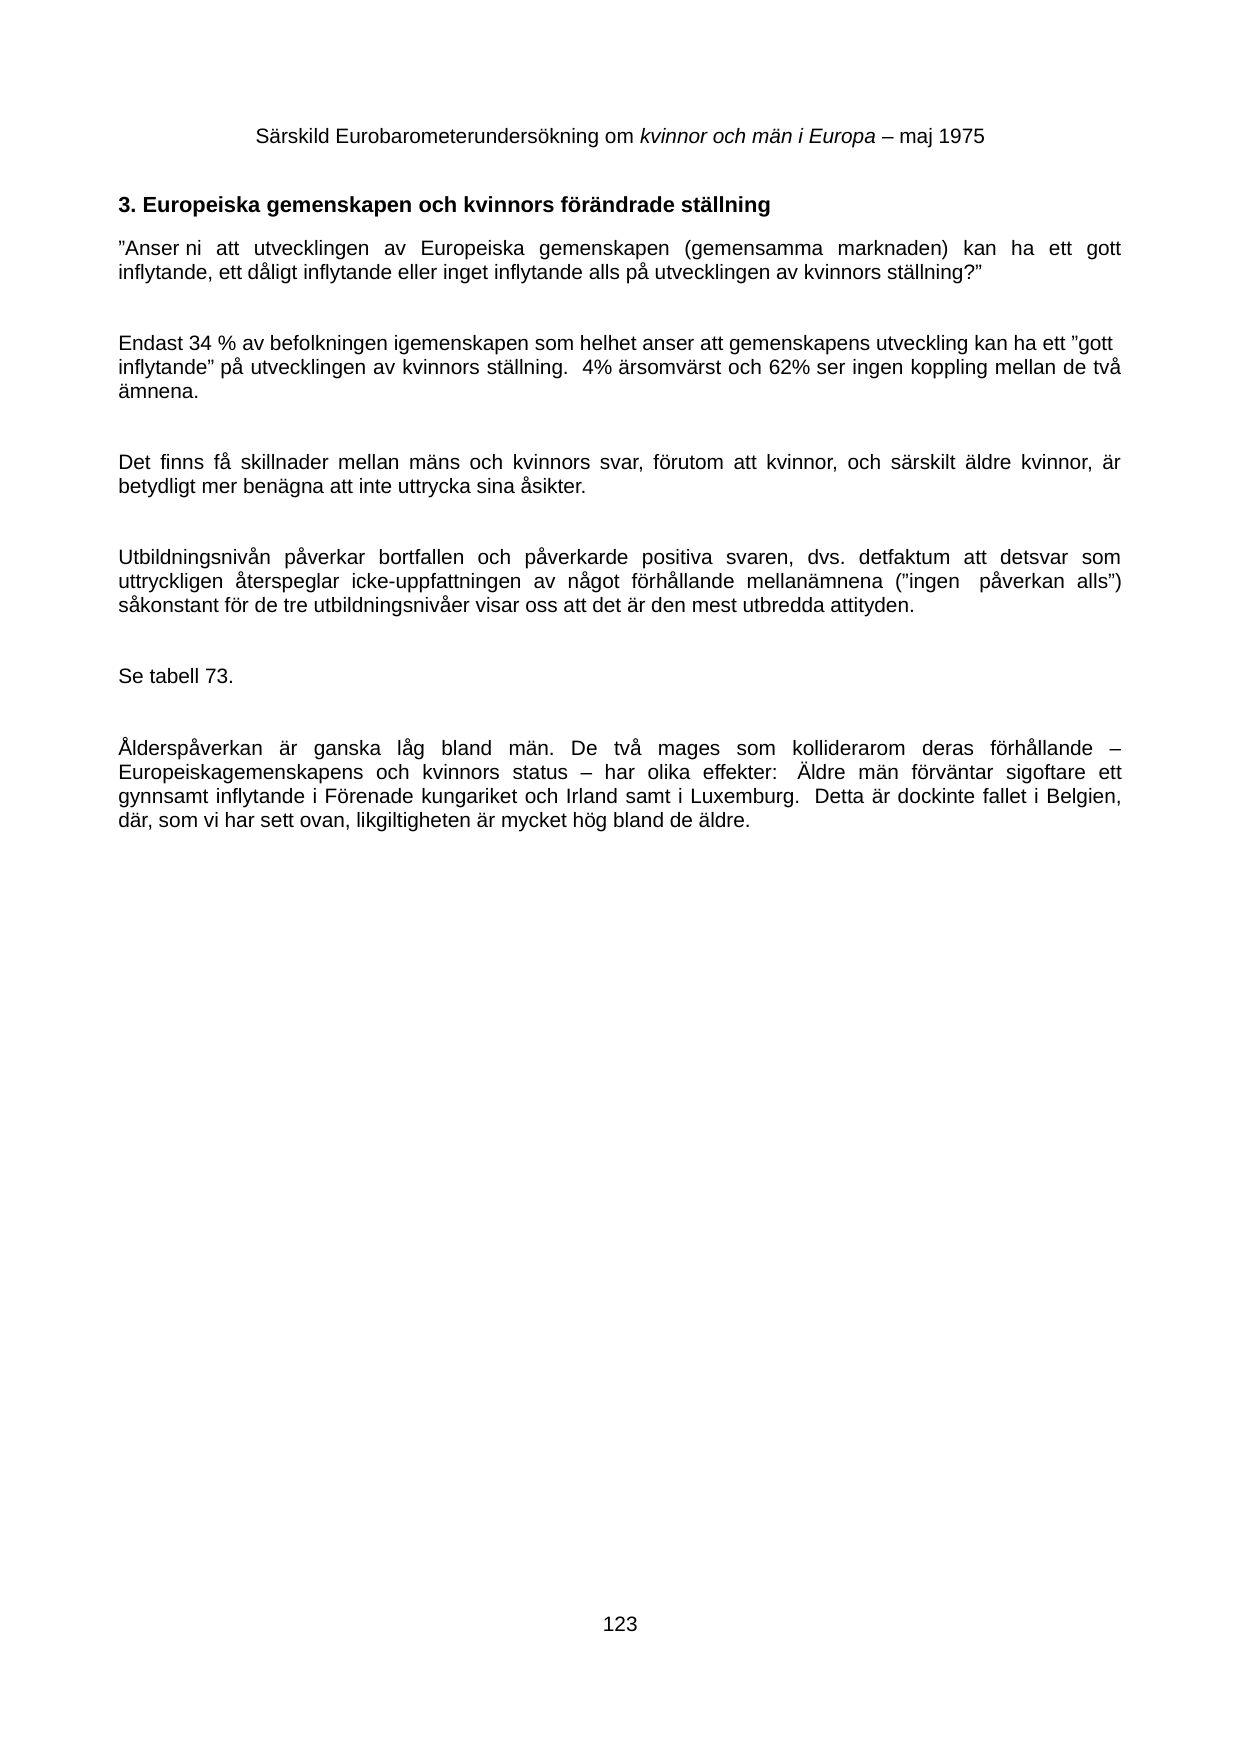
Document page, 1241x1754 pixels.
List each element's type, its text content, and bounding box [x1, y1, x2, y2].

text Se tabell 73. [118, 664, 1122, 688]
text Ålderspåverkan är ganska låg bland män. De två mages som kolliderarom deras förhållande –Europeiskagemenskapens och kvinnors status – har olika effekter: Äldre män förväntar sigoftare ett gynnsamt inflytande i Förenade kungariket och Irland samt i Luxemburg. Detta är dockinte fallet i Belgien, där, som vi har sett ovan, likgiltigheten är mycket hög bland de äldre. [118, 736, 1122, 831]
text ”Anser ni att utvecklingen av Europeiska gemenskapen (gemensamma marknaden) kan ha ett gott inflytande, ett dåligt inflytande eller inget inflytande alls på utvecklingen av kvinnors ställning?” [118, 236, 1122, 283]
text Endast 34 % av befolkningen igemenskapen som helhet anser att gemenskapens utveckling kan ha ett ”gott inflytande” på utvecklingen av kvinnors ställning. 4% ärsomvärst och 62% ser ingen koppling mellan de två ämnena. [118, 331, 1122, 403]
text Det finns få skillnader mellan mäns och kvinnors svar, förutom att kvinnor, och särskilt äldre kvinnor, är betydligt mer benägna att inte uttrycka sina åsikter. [118, 450, 1122, 498]
text Utbildningsnivån påverkar bortfallen och påverkarde positiva svaren, dvs. detfaktum att detsvar som uttryckligen återspeglar icke-uppfattningen av något förhållande mellanämnena (”ingen påverkan alls”) såkonstant för de tre utbildningsnivåer visar oss att det är den mest utbredda attityden. [118, 545, 1122, 617]
subtitle 3. Europeiska gemenskapen och kvinnors förändrade ställning [118, 192, 1122, 217]
